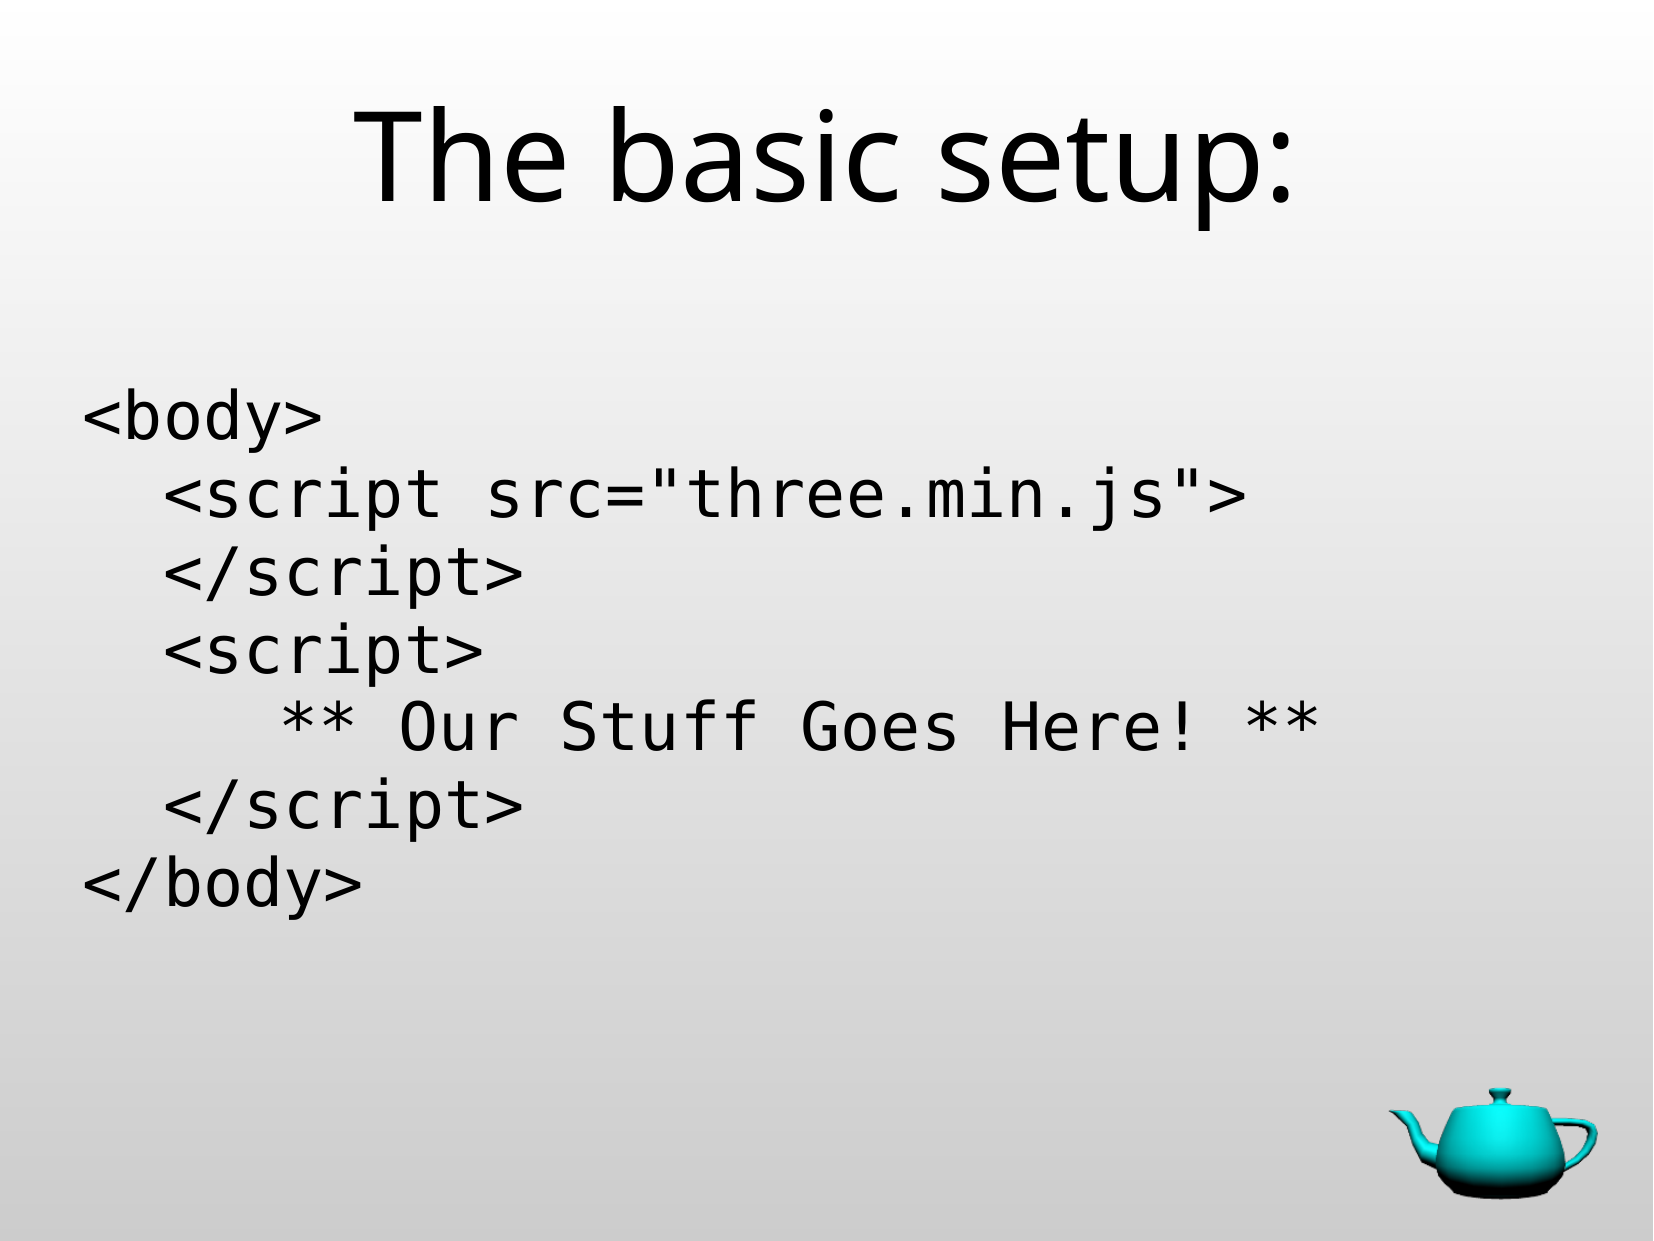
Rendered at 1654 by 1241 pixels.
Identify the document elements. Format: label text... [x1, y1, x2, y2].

picture [1387, 1085, 1600, 1201]
subtitle <body> <script src="three.min.js"> </script> <script> ** Our Stuff Goes Here! ** </script> </body> [82, 290, 1571, 1010]
title The basic setup: [82, 56, 1571, 250]
